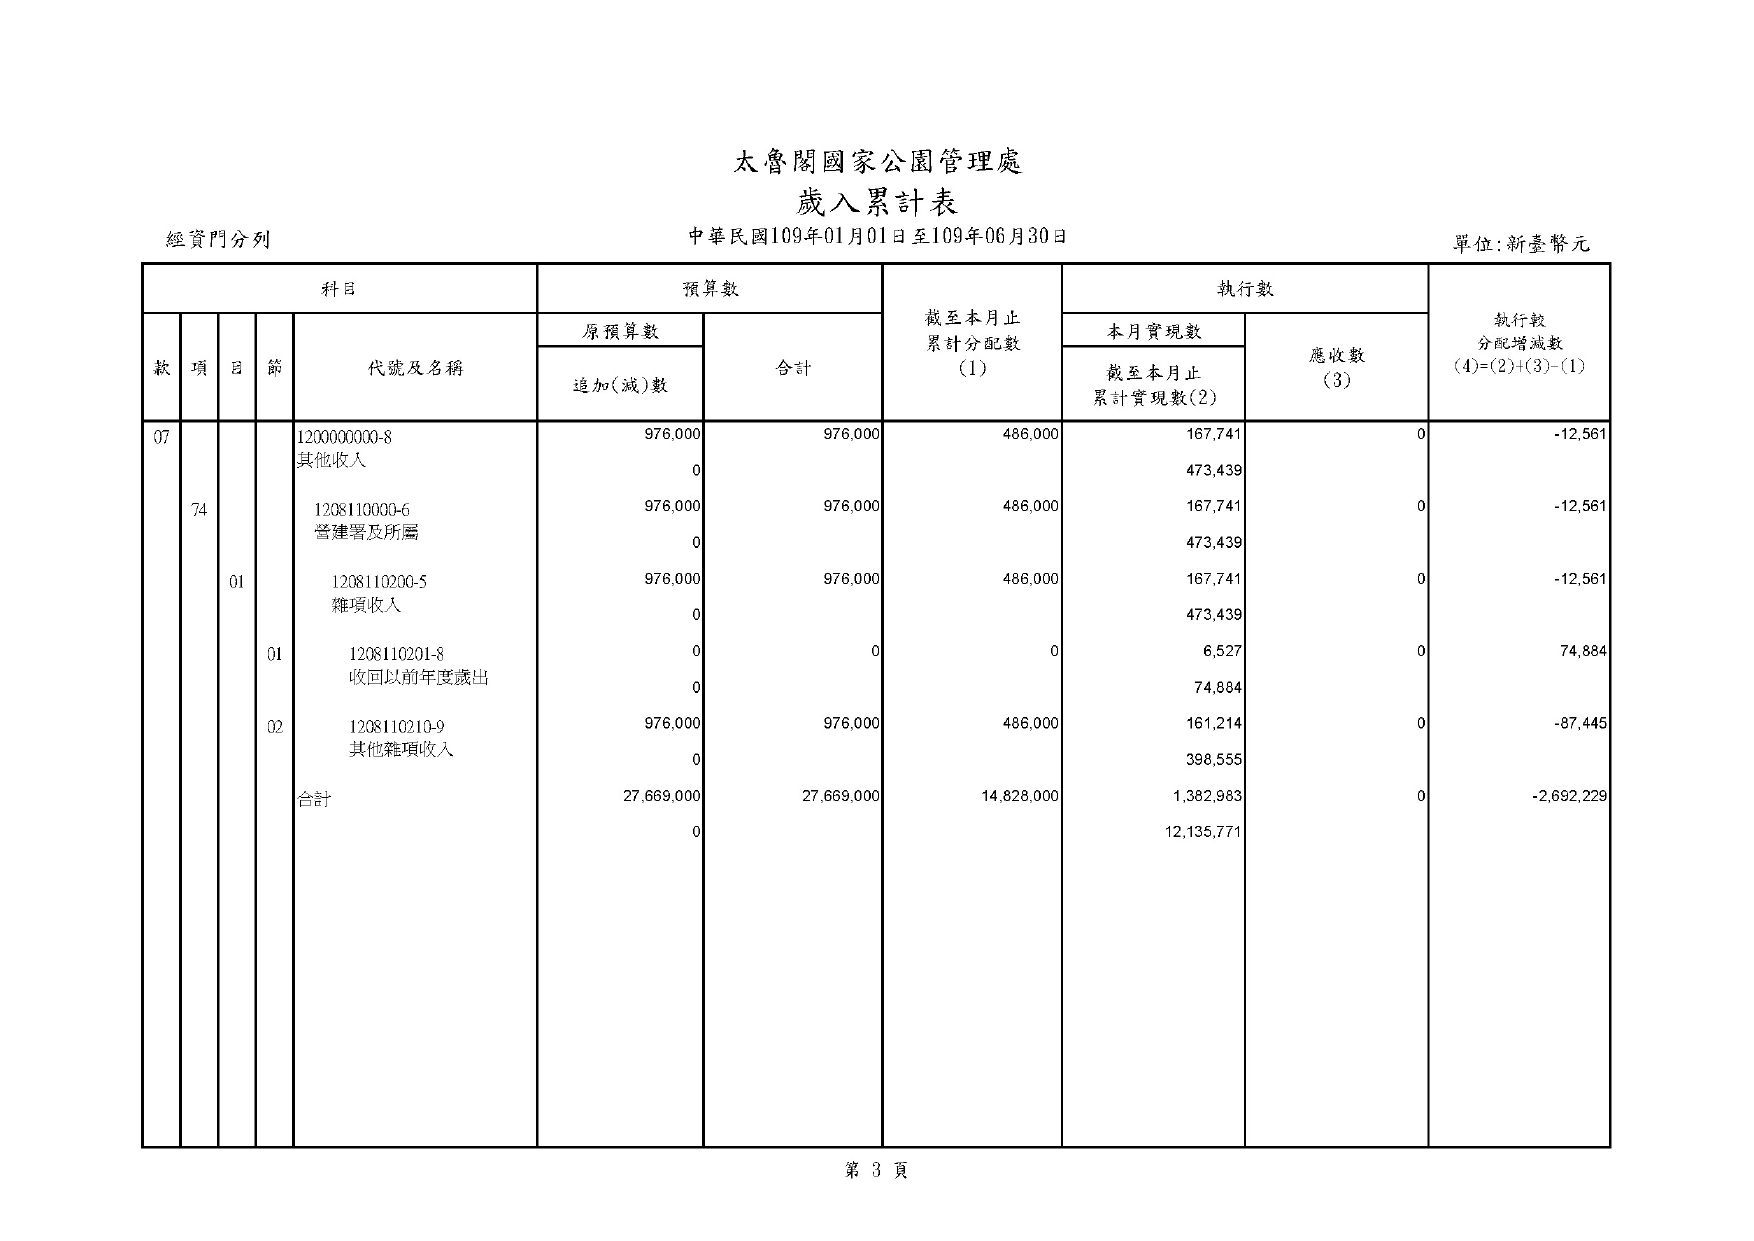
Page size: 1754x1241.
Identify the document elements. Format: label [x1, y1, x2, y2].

picture [59, 59, 1695, 1216]
